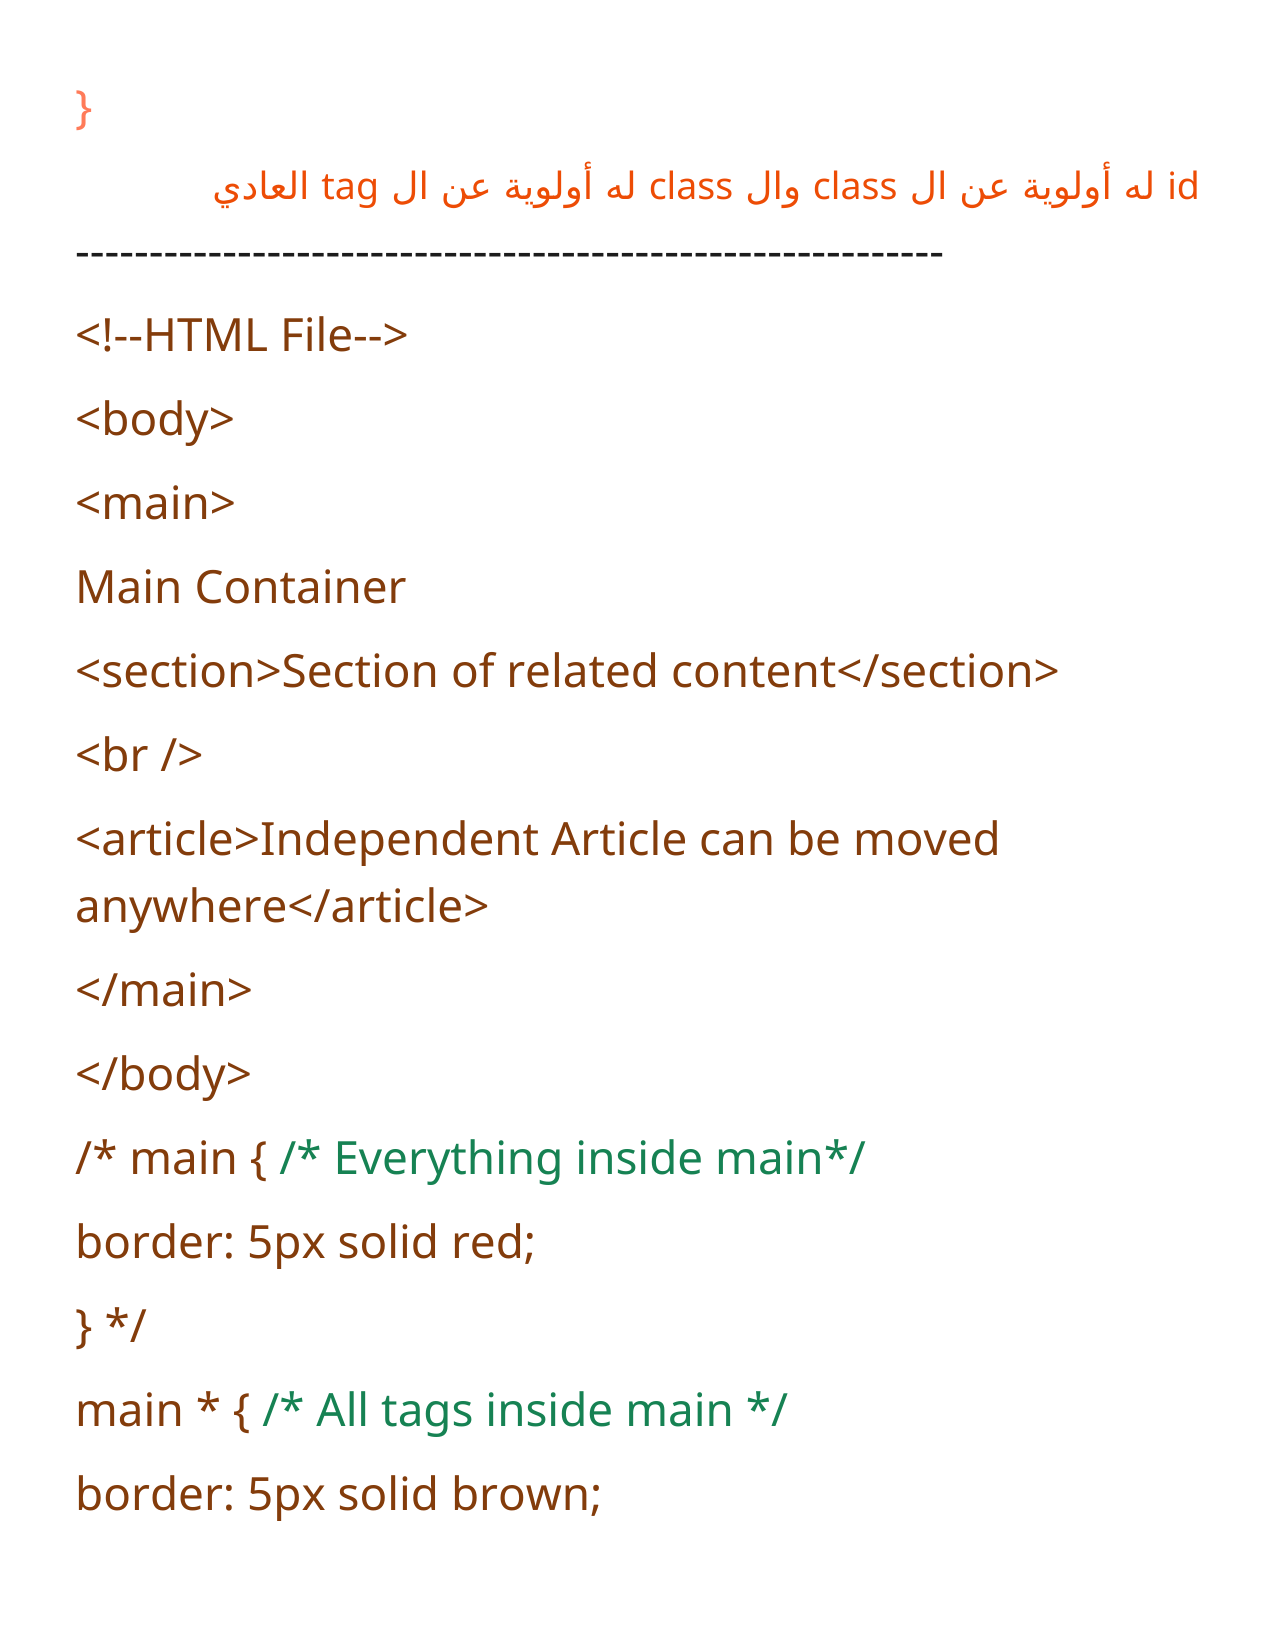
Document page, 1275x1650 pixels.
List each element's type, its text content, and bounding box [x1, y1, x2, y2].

text /* main { /* Everything inside main*/ [75, 1126, 1200, 1188]
text <article>Independent Article can be moved anywhere</article> [75, 807, 1200, 936]
text Main Container [75, 555, 1200, 617]
text border: 5px solid red; [75, 1210, 1200, 1272]
text </main> [75, 958, 1200, 1020]
text <section>Section of related content</section> [75, 639, 1200, 701]
text <br /> [75, 723, 1200, 785]
text ----------------------------------------------------------- [75, 219, 1200, 281]
text <body> [75, 387, 1200, 449]
text } [75, 75, 1200, 137]
text <!--HTML File--> [75, 303, 1200, 365]
text border: 5px solid brown; [75, 1462, 1200, 1524]
text main * { /* All tags inside main */ [75, 1378, 1200, 1440]
text </body> [75, 1042, 1200, 1104]
text id له أولوية عن ال class وال class له أولوية عن ال tag العادي [75, 159, 1200, 210]
text <main> [75, 471, 1200, 533]
text } */ [75, 1294, 1200, 1356]
